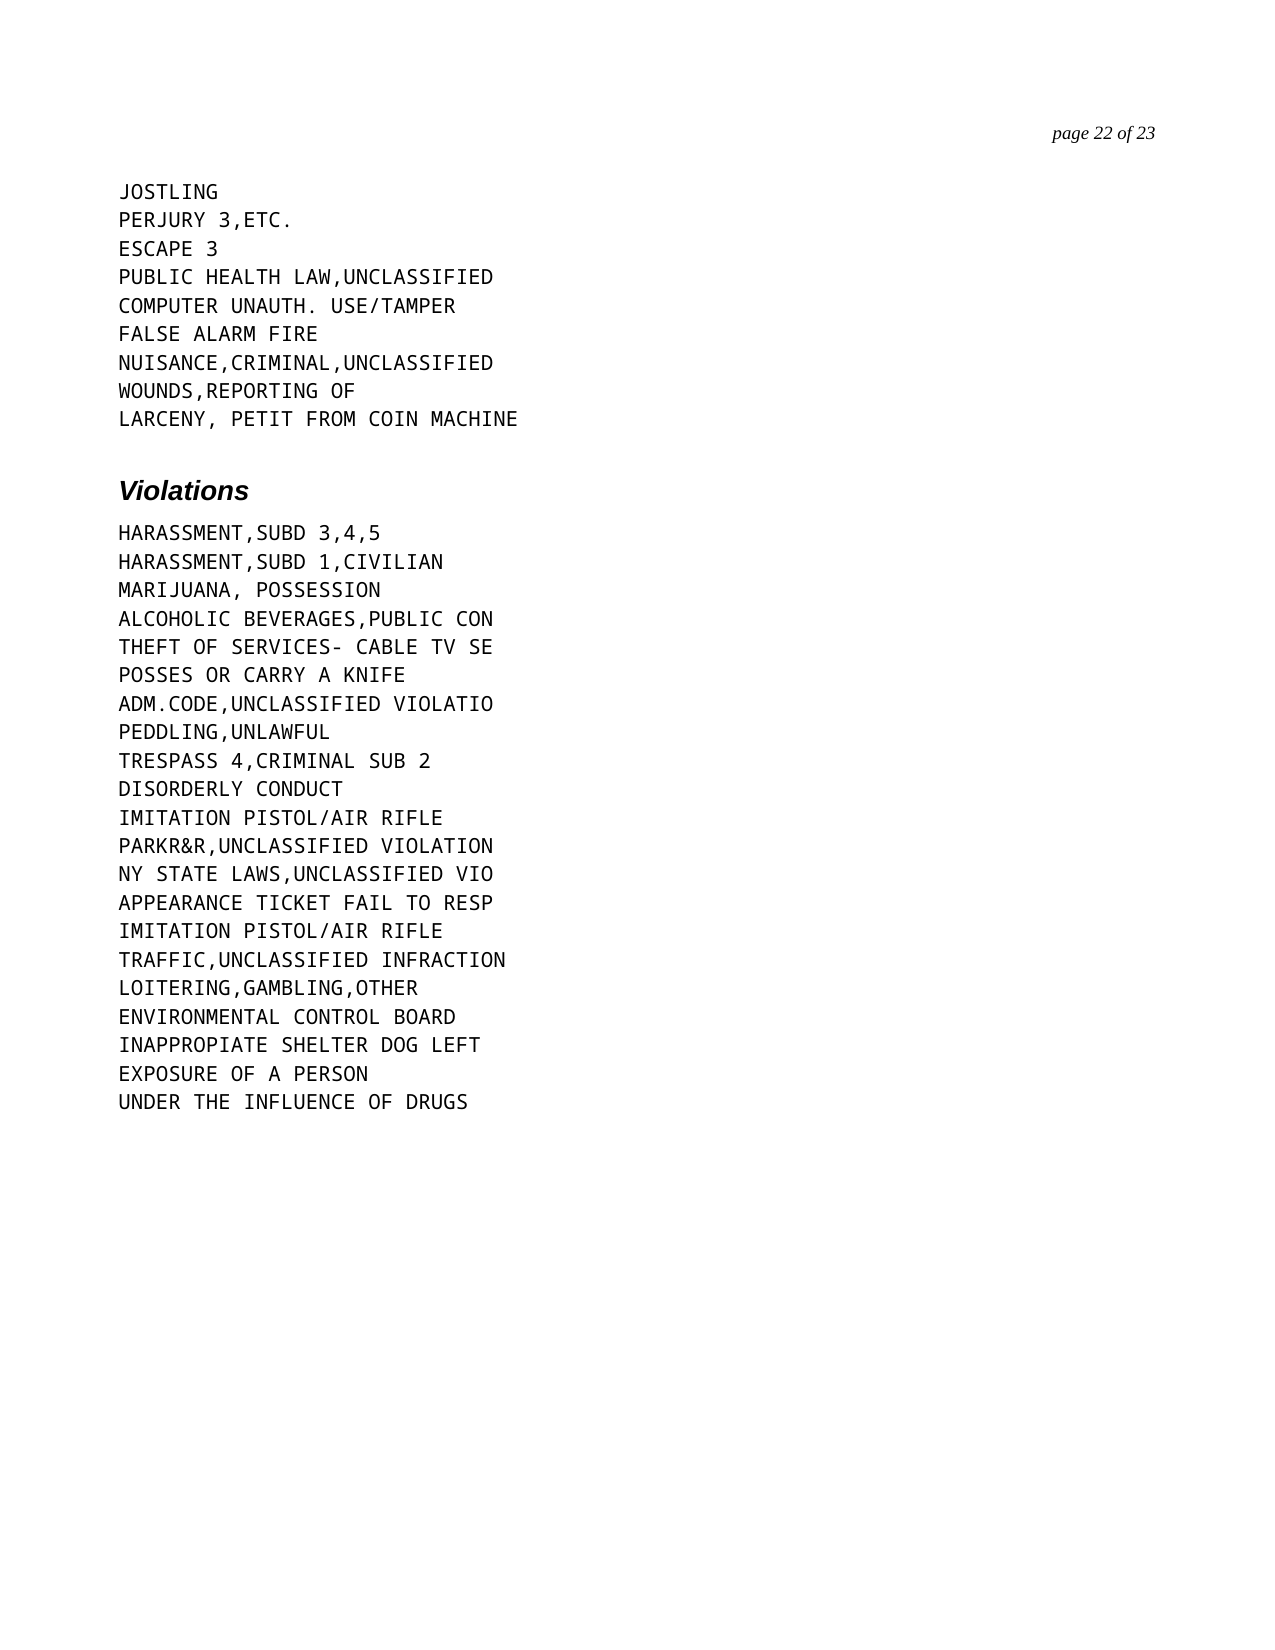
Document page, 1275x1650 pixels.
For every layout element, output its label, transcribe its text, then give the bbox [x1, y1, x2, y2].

text ENVIRONMENTAL CONTROL BOARD [118, 1002, 1157, 1030]
text POSSES OR CARRY A KNIFE [118, 661, 1157, 689]
text LOITERING,GAMBLING,OTHER [118, 973, 1157, 1002]
text APPEARANCE TICKET FAIL TO RESP [118, 888, 1157, 916]
text LARCENY, PETIT FROM COIN MACHINE [118, 404, 1157, 433]
text ADM.CODE,UNCLASSIFIED VIOLATIO [118, 689, 1157, 717]
text TRAFFIC,UNCLASSIFIED INFRACTION [118, 945, 1157, 973]
text NY STATE LAWS,UNCLASSIFIED VIO [118, 859, 1157, 888]
text COMPUTER UNAUTH. USE/TAMPER [118, 291, 1157, 319]
text HARASSMENT,SUBD 3,4,5 [118, 518, 1157, 547]
text JOSTLING [118, 177, 1157, 206]
text PUBLIC HEALTH LAW,UNCLASSIFIED [118, 262, 1157, 291]
text FALSE ALARM FIRE [118, 319, 1157, 348]
text ALCOHOLIC BEVERAGES,PUBLIC CON [118, 604, 1157, 632]
text PEDDLING,UNLAWFUL [118, 717, 1157, 746]
text NUISANCE,CRIMINAL,UNCLASSIFIED [118, 348, 1157, 376]
text ESCAPE 3 [118, 234, 1157, 262]
text UNDER THE INFLUENCE OF DRUGS [118, 1087, 1157, 1116]
text TRESPASS 4,CRIMINAL SUB 2 [118, 746, 1157, 774]
text THEFT OF SERVICES- CABLE TV SE [118, 632, 1157, 661]
subtitle Violations [118, 474, 1157, 506]
text DISORDERLY CONDUCT [118, 774, 1157, 803]
text INAPPROPIATE SHELTER DOG LEFT [118, 1030, 1157, 1059]
text EXPOSURE OF A PERSON [118, 1059, 1157, 1087]
text IMITATION PISTOL/AIR RIFLE [118, 916, 1157, 945]
text PARKR&R,UNCLASSIFIED VIOLATION [118, 831, 1157, 859]
text WOUNDS,REPORTING OF [118, 376, 1157, 404]
text IMITATION PISTOL/AIR RIFLE [118, 803, 1157, 831]
text MARIJUANA, POSSESSION [118, 575, 1157, 604]
text HARASSMENT,SUBD 1,CIVILIAN [118, 547, 1157, 575]
text PERJURY 3,ETC. [118, 206, 1157, 234]
